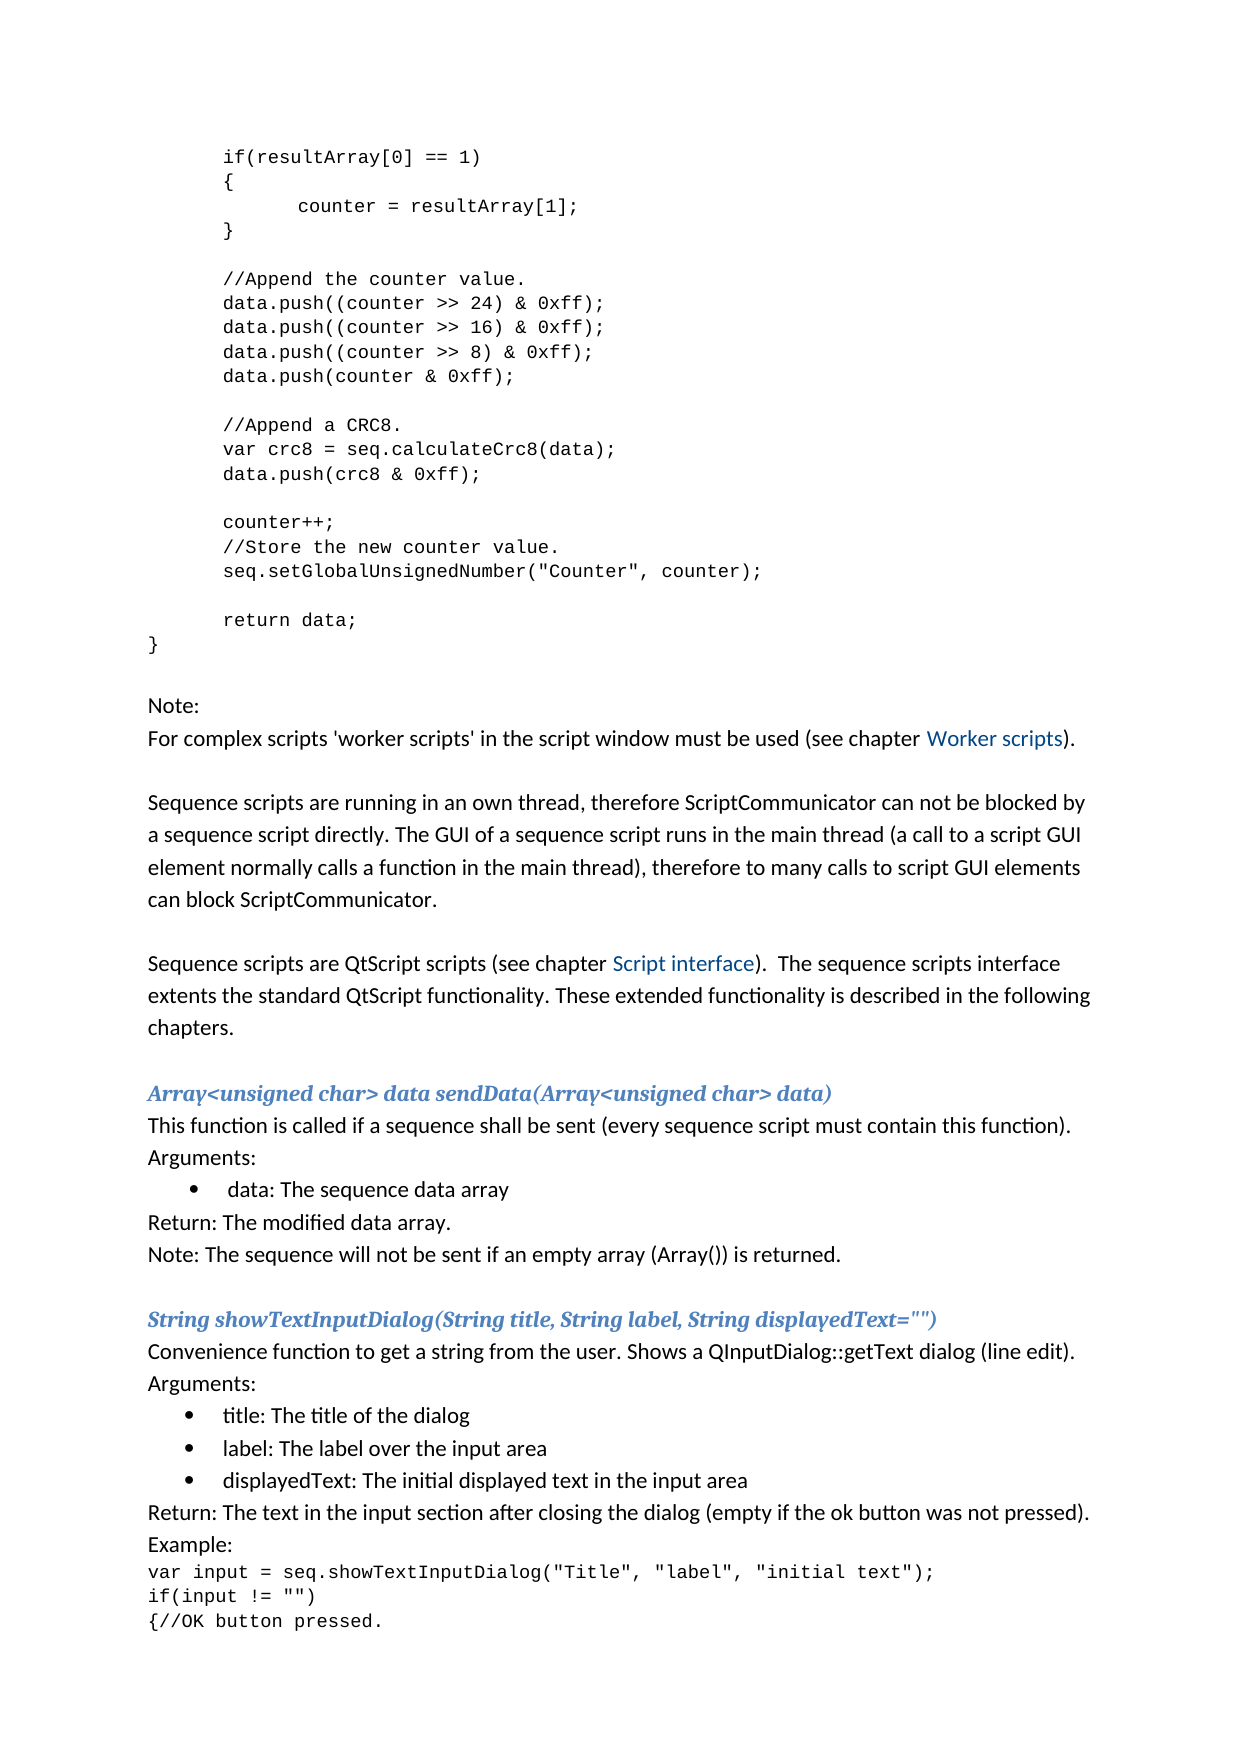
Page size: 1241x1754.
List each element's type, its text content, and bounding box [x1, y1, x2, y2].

text This function is called if a sequence shall be sent (every sequence script must contain this function). [148, 1111, 1093, 1139]
list displayedText: The initial displayed text in the input area [185, 1466, 1093, 1494]
text data.push(counter & 0xff); [148, 367, 1093, 388]
text if(input != "") [148, 1587, 1093, 1608]
text can block ScriptCommunicator. [148, 885, 1093, 913]
list label: The label over the input area [185, 1434, 1093, 1462]
text seq.setGlobalUnsignedNumber("Counter", counter); [148, 562, 1093, 583]
list title: The title of the dialog [185, 1402, 1093, 1430]
text Return: The modified data array. [148, 1208, 1093, 1236]
text Convenience function to get a string from the user. Shows a QInputDialog::getText dialog (line edit). [148, 1337, 1093, 1365]
text data.push((counter >> 8) & 0xff); [148, 343, 1093, 364]
text { [148, 172, 1093, 193]
text data.push((counter >> 16) & 0xff); [148, 318, 1093, 339]
text Note: [148, 692, 1093, 720]
subtitle String showTextInputDialog(String title, String label, String displayedText="") [148, 1307, 1093, 1333]
text data.push((counter >> 24) & 0xff); [148, 294, 1093, 315]
text } [148, 635, 1093, 656]
text //Store the new counter value. [148, 538, 1093, 559]
text } [148, 221, 1093, 242]
text //Append the counter value. [148, 269, 1093, 291]
text return data; [148, 611, 1093, 632]
text Sequence scripts are running in an own thread, therefore ScriptCommunicator can not be blocked by a sequence script directly. The GUI of a sequence script runs in the main thread (a call to a script GUI [148, 788, 1093, 848]
list data: The sequence data array [190, 1175, 1093, 1203]
text //Append a CRC8. [148, 416, 1093, 437]
text element normally calls a function in the main thread), therefore to many calls to script GUI elements [148, 853, 1093, 881]
subtitle Array<unsigned char> data sendData(Array<unsigned char> data) [148, 1081, 1093, 1107]
text Note: The sequence will not be sent if an empty array (Array()) is returned. [148, 1240, 1093, 1268]
text counter++; [148, 513, 1093, 534]
text var crc8 = seq.calculateCrc8(data); [148, 440, 1093, 461]
text var input = seq.showTextInputDialog("Title", "label", "initial text"); [148, 1563, 1093, 1584]
text if(resultArray[0] == 1) [148, 148, 1093, 169]
text Arguments: [148, 1143, 1093, 1171]
text Return: The text in the input section after closing the dialog (empty if the ok button was not pressed). [148, 1498, 1093, 1526]
text Arguments: [148, 1369, 1093, 1397]
text Sequence scripts are QtScript scripts (see chapter Script interface). The sequence scripts interface extents the standard QtScript functionality. These extended functionality is described in the following chapters. [148, 949, 1093, 1042]
text For complex scripts 'worker scripts' in the script window must be used (see chapter Worker scripts). [148, 724, 1093, 752]
text {//OK button pressed. [148, 1611, 1093, 1633]
text Example: [148, 1530, 1093, 1558]
text counter = resultArray[1]; [148, 196, 1093, 218]
text data.push(crc8 & 0xff); [148, 464, 1093, 486]
